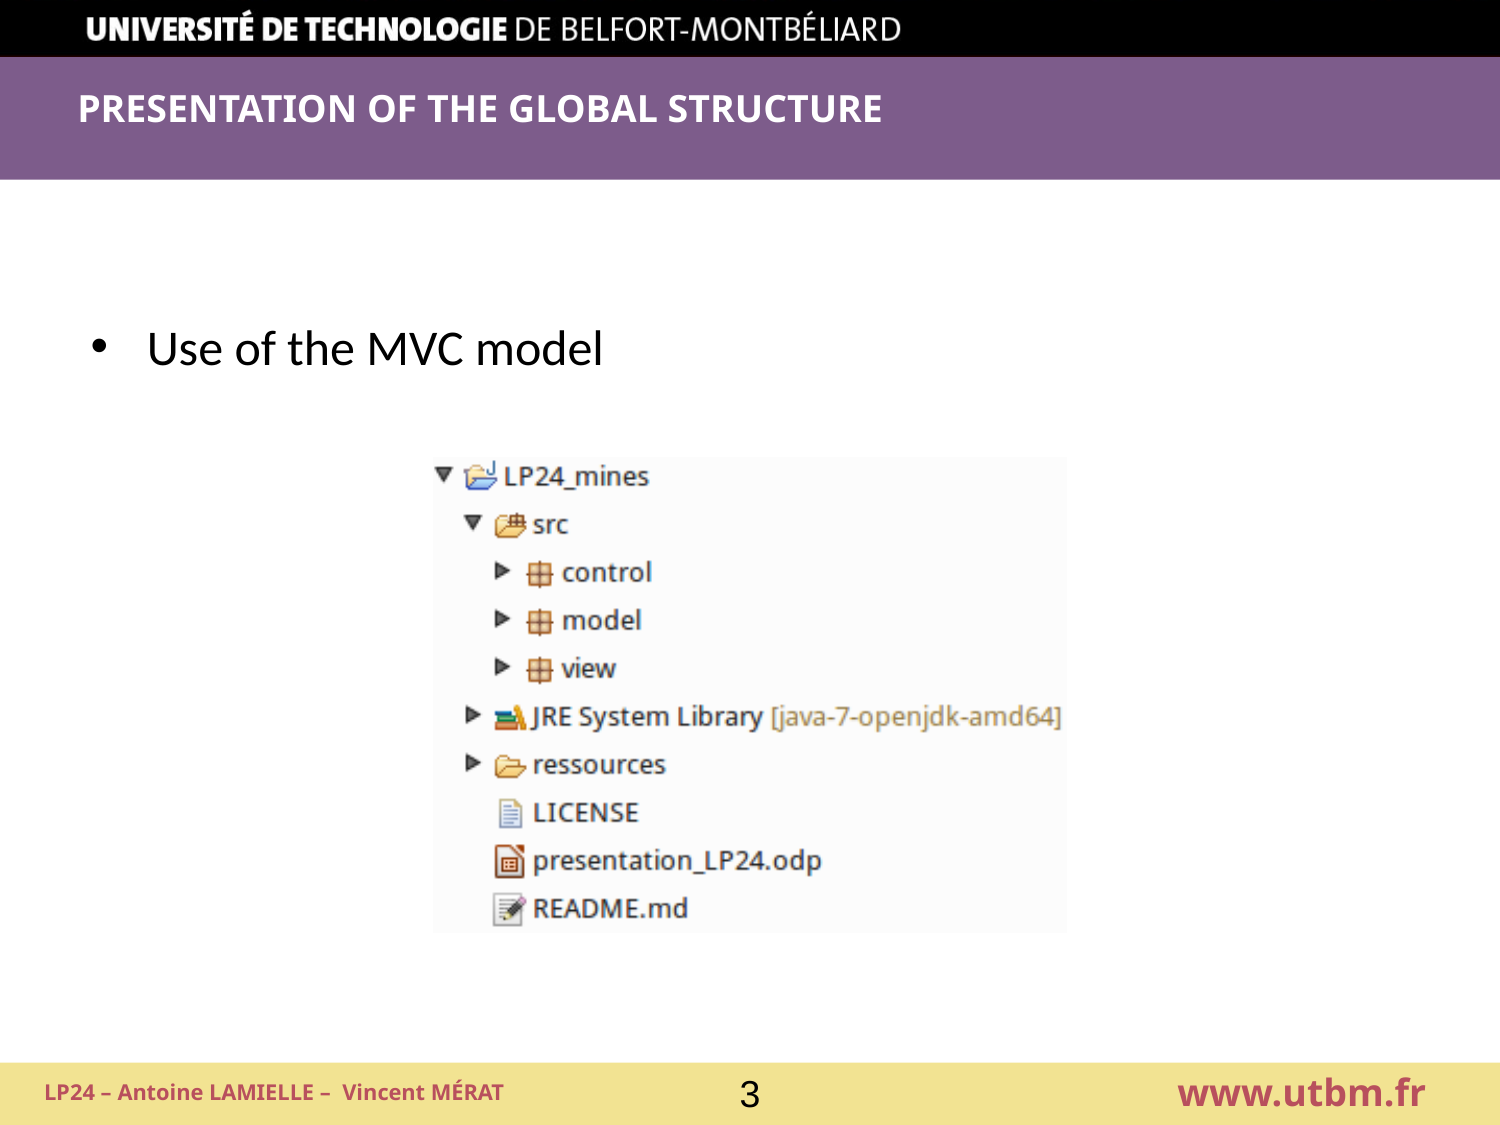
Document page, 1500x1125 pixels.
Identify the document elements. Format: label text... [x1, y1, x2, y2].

text_box [0, 1062, 1500, 1123]
text_box PRESENTATION OF THE GLOBAL STRUCTURE [62, 78, 1288, 138]
text_box LP24 – Antoine LAMIELLE – Vincent MÉRAT [29, 1078, 591, 1112]
picture [0, 0, 1500, 57]
picture [433, 457, 1067, 933]
text_box [0, 57, 1500, 180]
text_box Use of the MVC model [90, 315, 1439, 376]
